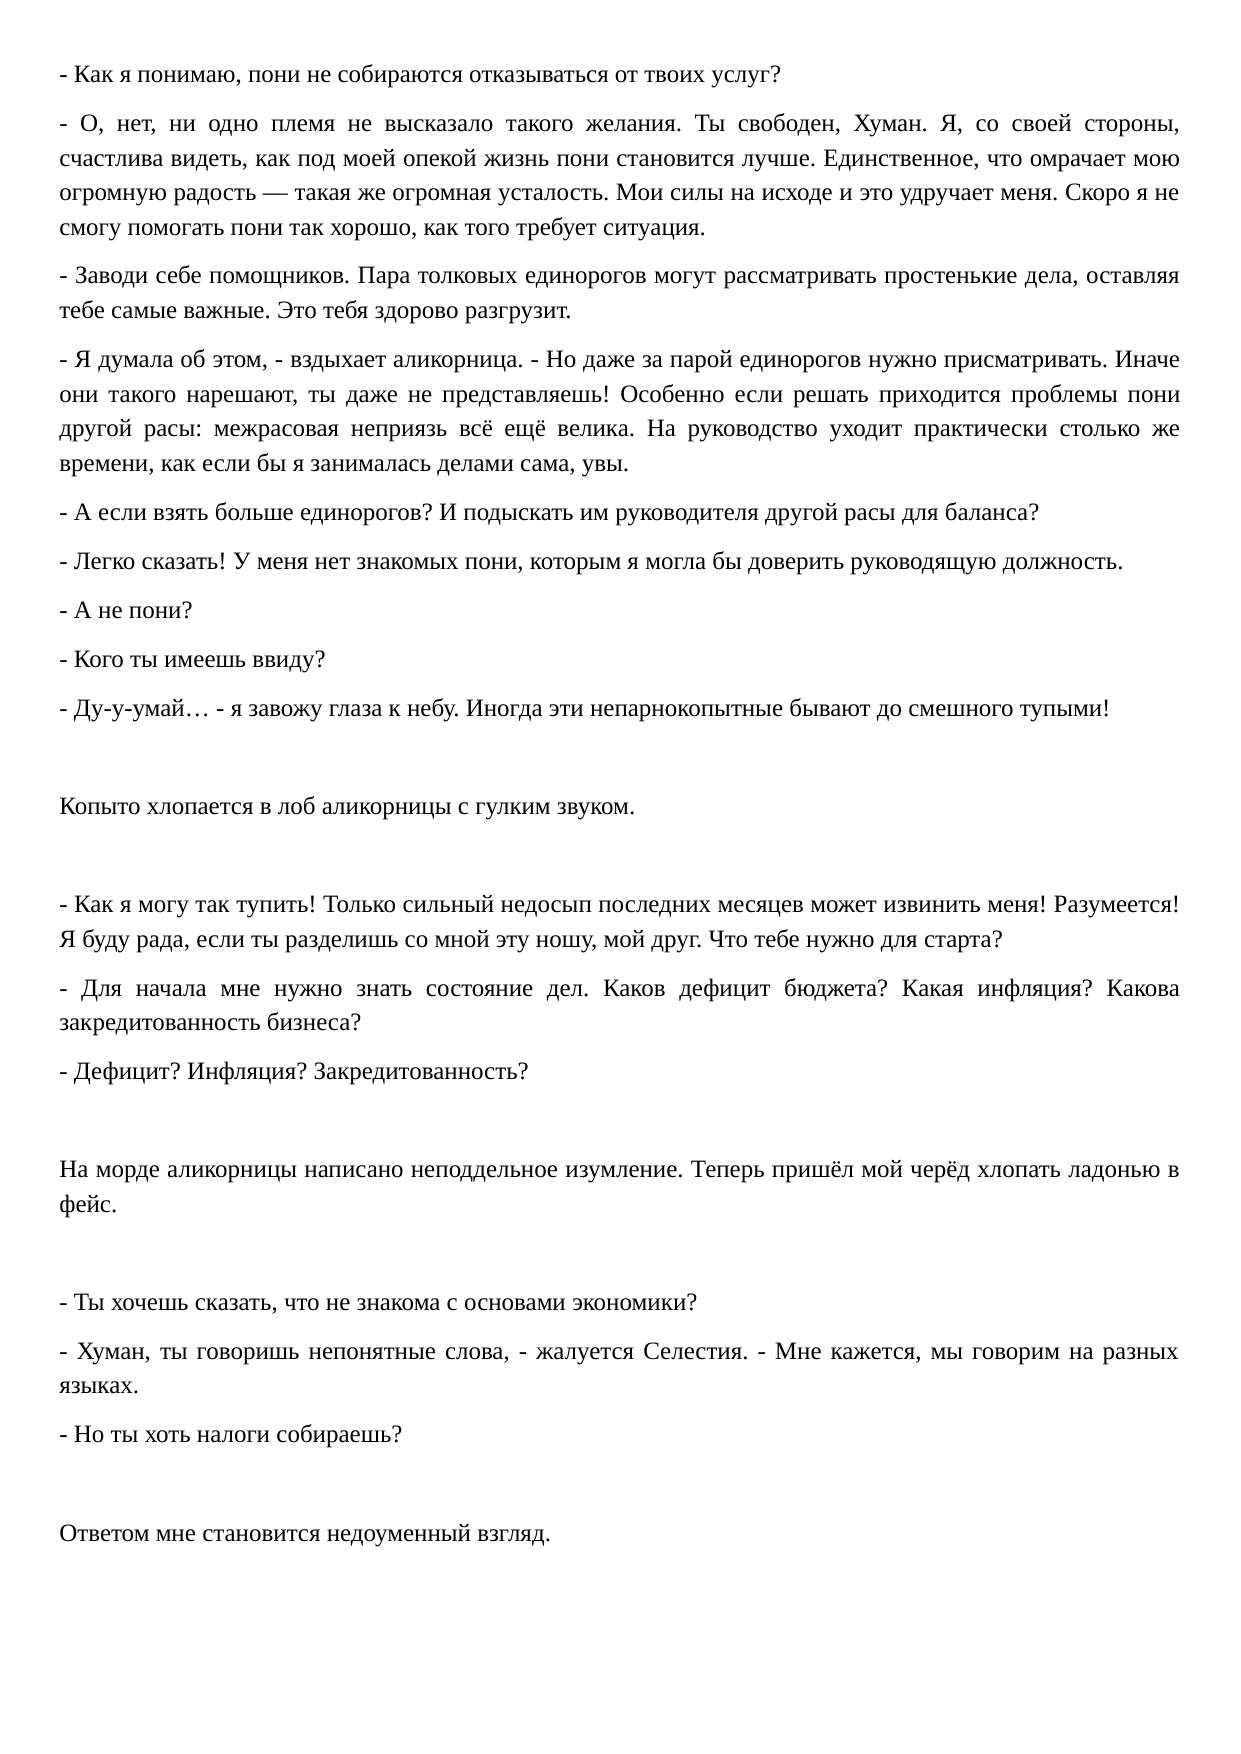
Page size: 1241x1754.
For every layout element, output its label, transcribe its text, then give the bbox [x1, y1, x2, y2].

text - Хуман, ты говоришь непонятные слова, - жалуется Селестия. - Мне кажется, мы говорим на разных языках. [59, 1336, 1181, 1399]
text - Кого ты имеешь ввиду? [59, 644, 1181, 673]
text - Но ты хоть налоги собираешь? [59, 1419, 1181, 1448]
text - Как я понимаю, пони не собираются отказываться от твоих услуг? [59, 59, 1181, 88]
text - Легко сказать! У меня нет знакомых пони, которым я могла бы доверить руководящую должность. [59, 546, 1181, 574]
text - А если взять больше единорогов? И подыскать им руководителя другой расы для баланса? [59, 497, 1181, 525]
text На морде аликорницы написано неподдельное изумление. Теперь пришёл мой черёд хлопать ладонью в фейс. [59, 1154, 1181, 1218]
text - Ду-у-умай… - я завожу глаза к небу. Иногда эти непарнокопытные бывают до смешного тупыми! [59, 693, 1181, 722]
text - Для начала мне нужно знать состояние дел. Каков дефицит бюджета? Какая инфляция? Какова закредитованность бизнеса? [59, 973, 1181, 1036]
text - Заводи себе помощников. Пара толковых единорогов могут рассматривать простенькие дела, оставляя тебе самые важные. Это тебя здорово разгрузит. [59, 261, 1181, 324]
text - О, нет, ни одно племя не высказало такого желания. Ты свободен, Хуман. Я, со своей стороны, счастлива видеть, как под моей опекой жизнь пони становится лучше. Единственное, что омрачает мою огромную радость — такая же огромная усталость. Мои силы на исходе и это удручает меня. Скоро я не смогу помогать пони так хорошо, как того требует ситуация. [59, 108, 1181, 240]
text - Я думала об этом, - вздыхает аликорница. - Но даже за парой единорогов нужно присматривать. Иначе они такого нарешают, ты даже не представляешь! Особенно если решать приходится проблемы пони другой расы: межрасовая неприязь всё ещё велика. На руководство уходит практически столько же времени, как если бы я занималась делами сама, увы. [59, 344, 1181, 476]
text - Дефицит? Инфляция? Закредитованность? [59, 1056, 1181, 1085]
text - Ты хочешь сказать, что не знакома с основами экономики? [59, 1287, 1181, 1316]
text Копыто хлопается в лоб аликорницы с гулким звуком. [59, 791, 1181, 820]
text - А не пони? [59, 595, 1181, 623]
text Ответом мне становится недоуменный взгляд. [59, 1518, 1181, 1546]
text - Как я могу так тупить! Только сильный недосып последних месяцев может извинить меня! Разумеется! Я буду рада, если ты разделишь со мной эту ношу, мой друг. Что тебе нужно для старта? [59, 889, 1181, 952]
